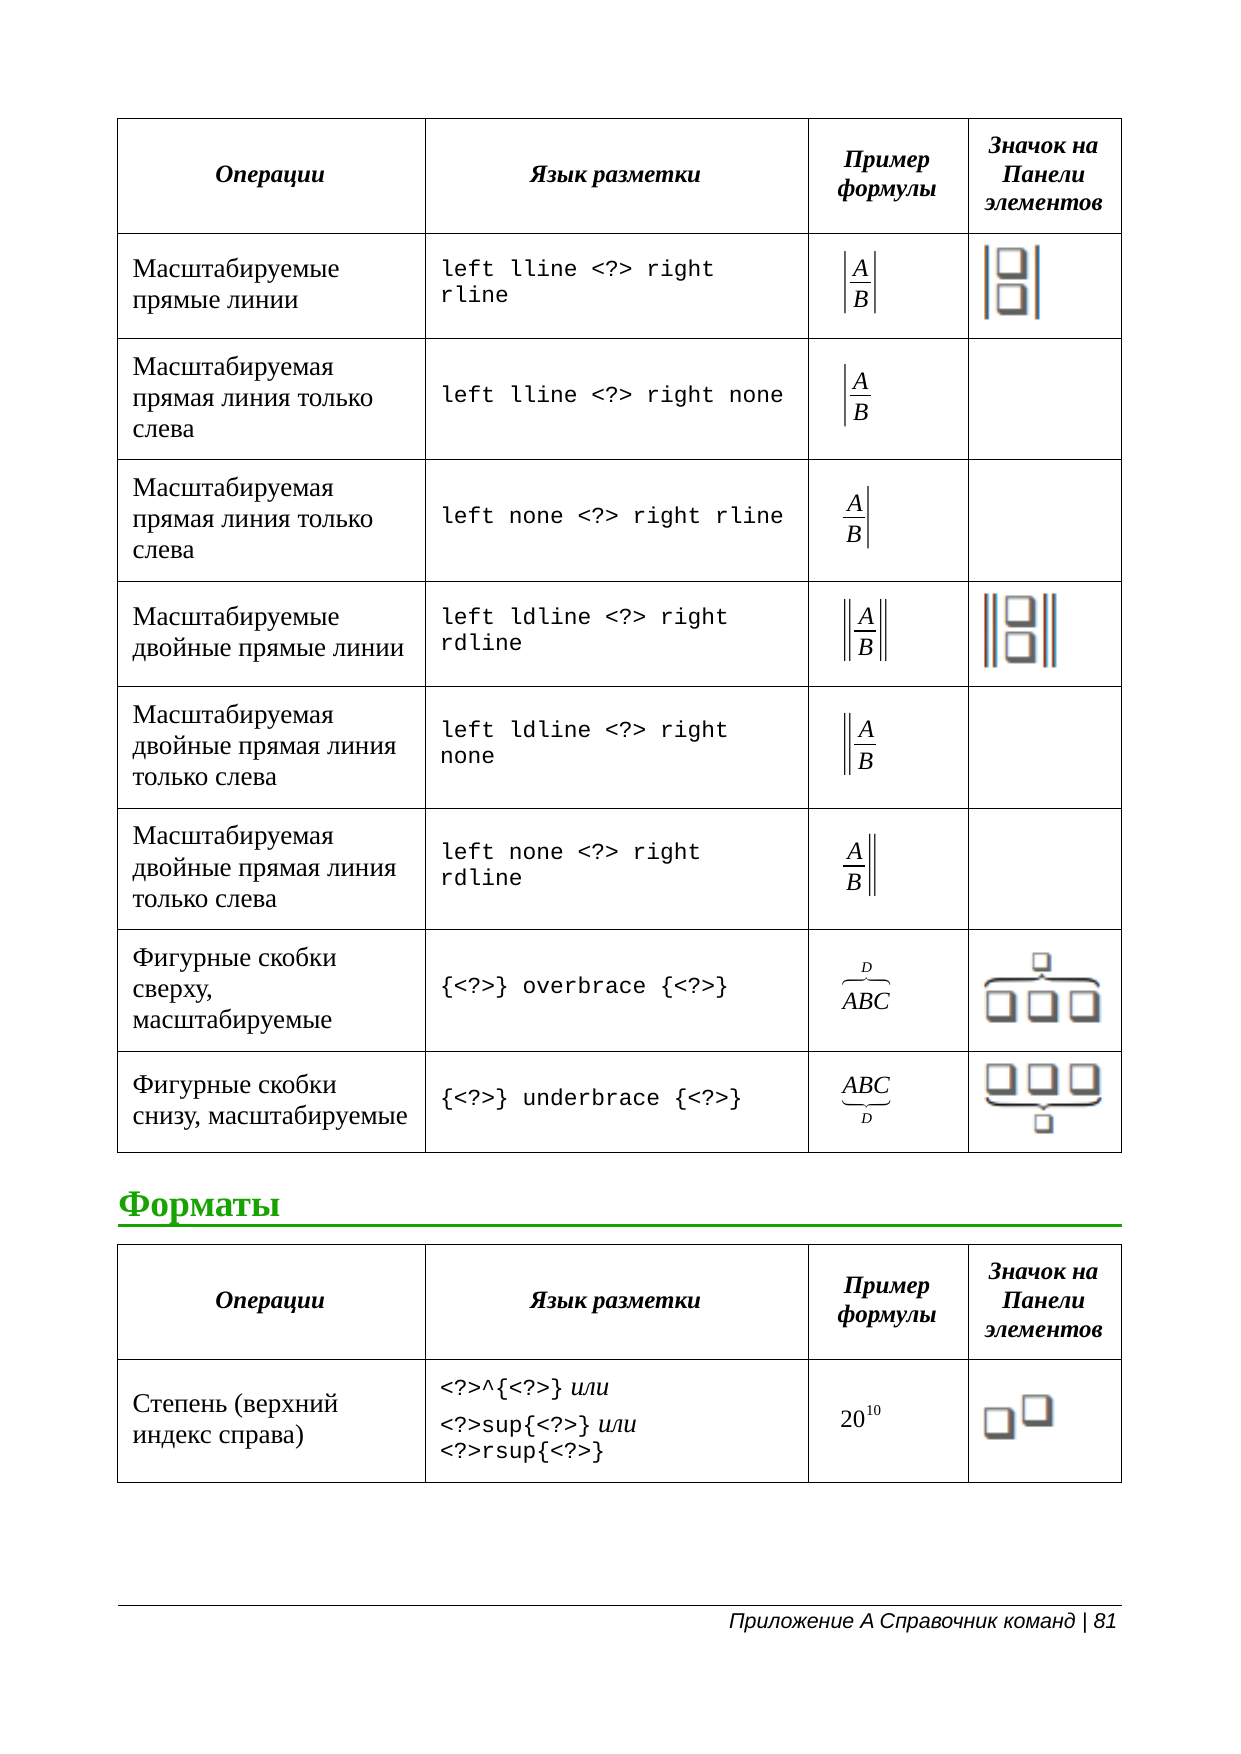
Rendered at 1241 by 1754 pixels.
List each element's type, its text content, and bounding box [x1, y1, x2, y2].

table_cell [809, 339, 968, 459]
table_cell left ldline <?> right none [426, 687, 808, 808]
table_cell [809, 1052, 968, 1152]
table_cell Масштабируемая двойные прямая линия только слева [118, 687, 425, 808]
table_cell Степень (верхний индекс справа) [118, 1360, 425, 1482]
table_cell [969, 339, 1121, 459]
picture [983, 592, 1058, 670]
table_cell left none <?> right rline [426, 460, 808, 581]
table_header Пример формулы [809, 119, 968, 232]
table_cell [969, 1360, 1121, 1482]
table_cell [809, 930, 968, 1051]
table_cell Масштабируемая прямая линия только слева [118, 339, 425, 459]
picture [983, 951, 1104, 1025]
table_cell [809, 1360, 968, 1482]
picture [983, 244, 1042, 322]
picture [983, 1393, 1057, 1442]
table_cell [809, 687, 968, 808]
table_cell [969, 1052, 1121, 1152]
table_cell [969, 687, 1121, 808]
table_header Значок на Панели элементов [969, 119, 1121, 232]
table_cell [809, 809, 968, 929]
table_cell [969, 234, 1121, 338]
table_cell {<?>} overbrace {<?>} [426, 930, 808, 1051]
table_cell [969, 460, 1121, 581]
table_cell Фигурные скобки сверху, масштабируемые [118, 930, 425, 1051]
table_cell left lline <?> right rline [426, 234, 808, 338]
table_cell [969, 809, 1121, 929]
table_cell Фигурные скобки снизу, масштабируемые [118, 1052, 425, 1152]
picture [983, 1062, 1104, 1136]
table_cell [809, 582, 968, 686]
table_cell <?>^{<?>} или <?>sup{<?>} или <?>rsup{<?>} [426, 1360, 808, 1482]
table_cell {<?>} underbrace {<?>} [426, 1052, 808, 1152]
table_cell Масштабируемые прямые линии [118, 234, 425, 338]
table_header Язык разметки [426, 1245, 808, 1359]
table_header Операции [118, 1245, 425, 1359]
table_cell Масштабируемая двойные прямая линия только слева [118, 809, 425, 929]
subtitle Форматы [118, 1181, 1122, 1224]
table_header Язык разметки [426, 119, 808, 232]
table_cell [809, 234, 968, 338]
table_cell left none <?> right rdline [426, 809, 808, 929]
table_header Значок на Панели элементов [969, 1245, 1121, 1359]
table_cell Масштабируемая прямая линия только слева [118, 460, 425, 581]
table_cell Масштабируемые двойные прямые линии [118, 582, 425, 686]
table_cell [809, 460, 968, 581]
table_header Операции [118, 119, 425, 232]
table_cell left lline <?> right none [426, 339, 808, 459]
table_cell [969, 930, 1121, 1051]
table_cell left ldline <?> right rdline [426, 582, 808, 686]
table_header Пример формулы [809, 1245, 968, 1359]
table_cell [969, 582, 1121, 686]
